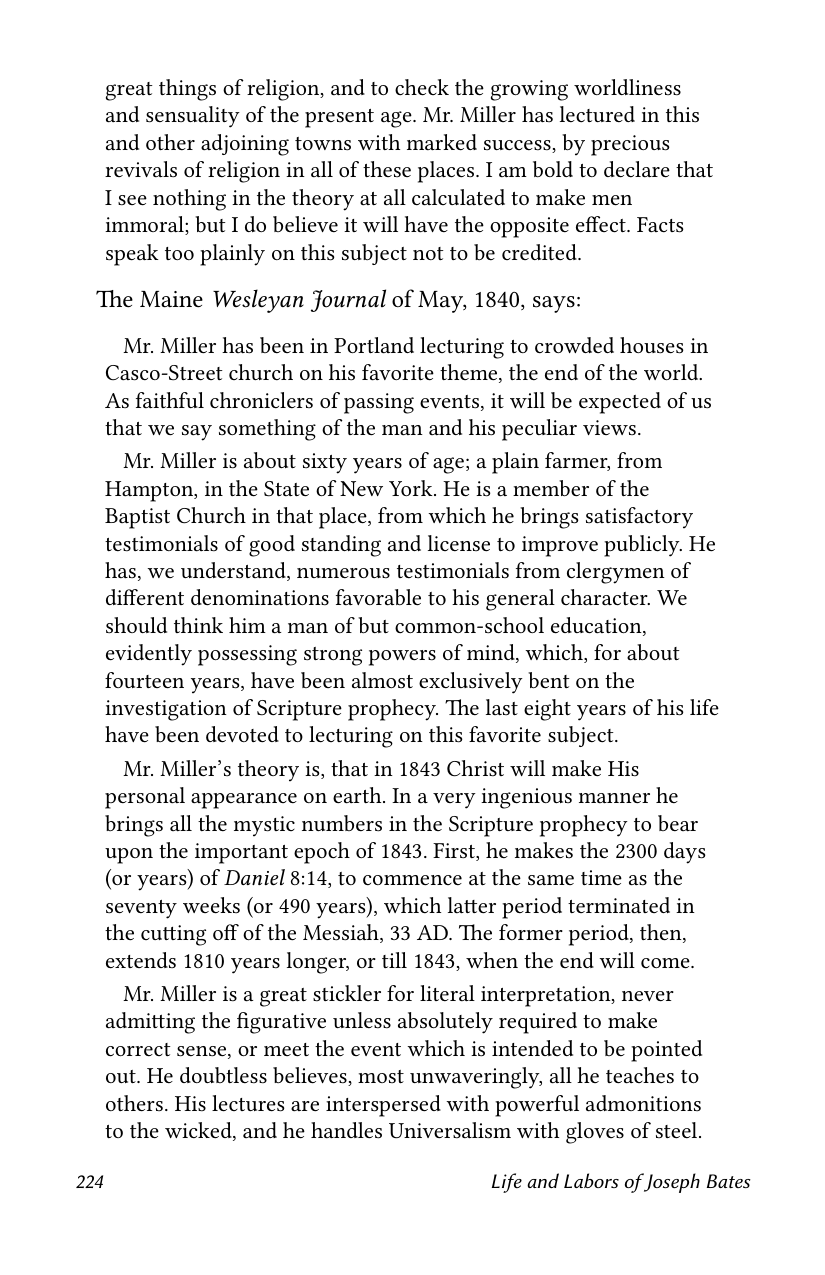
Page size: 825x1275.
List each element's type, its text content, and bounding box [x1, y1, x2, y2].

text Mr. Miller has been in Portland lecturing to crowded houses in Casco-Street church on his favorite theme, the end of the world. As faithful chroniclers of passing events, it will be expected of us that we say something of the man and his peculiar views. [105, 333, 720, 441]
text Mr. Miller is a great stickler for literal interpretation, never admitting the figurative unless absolutely required to make correct sense, or meet the event which is intended to be pointed out. He doubtless believes, most unwaveringly, all he teaches to others. His lectures are interspersed with powerful admonitions to the wicked, and he handles Universalism with gloves of steel. [105, 981, 720, 1144]
text Mr. Miller is about sixty years of age; a plain farmer, from Hampton, in the State of New York. He is a member of the Baptist Church in that place, from which he brings satisfactory testimonials of good standing and license to improve publicly. He has, we understand, numerous testimonials from clergymen of different denominations favorable to his general character. We should think him a man of but common-school education, evidently possessing strong powers of mind, which, for about fourteen years, have been almost exclusively bent on the investigation of Scripture prophecy. The last eight years of his life have been devoted to lecturing on this favorite subject. [105, 448, 720, 748]
text Mr. Miller’s theory is, that in 1843 Christ will make His personal appearance on earth. In a very ingenious manner he brings all the mystic numbers in the Scripture prophecy to bear upon the important epoch of 1843. First, he makes the 2300 days (or years) of Daniel 8:14, to commence at the same time as the seventy weeks (or 490 years), which latter period terminated in the cutting off of the Messiah, 33 AD. The former period, then, extends 1810 years longer, or till 1843, when the end will come. [105, 756, 720, 974]
text great things of religion, and to check the growing worldliness and sensuality of the present age. Mr. Miller has lectured in this and other adjoining towns with marked success, by precious revivals of religion in all of these places. I am bold to declare that I see nothing in the theory at all calculated to make men immoral; but I do believe it will have the opposite effect. Facts speak too plainly on this subject not to be credited. [105, 75, 720, 266]
text The Maine Wesleyan Journal of May, 1840, says: [75, 285, 750, 313]
